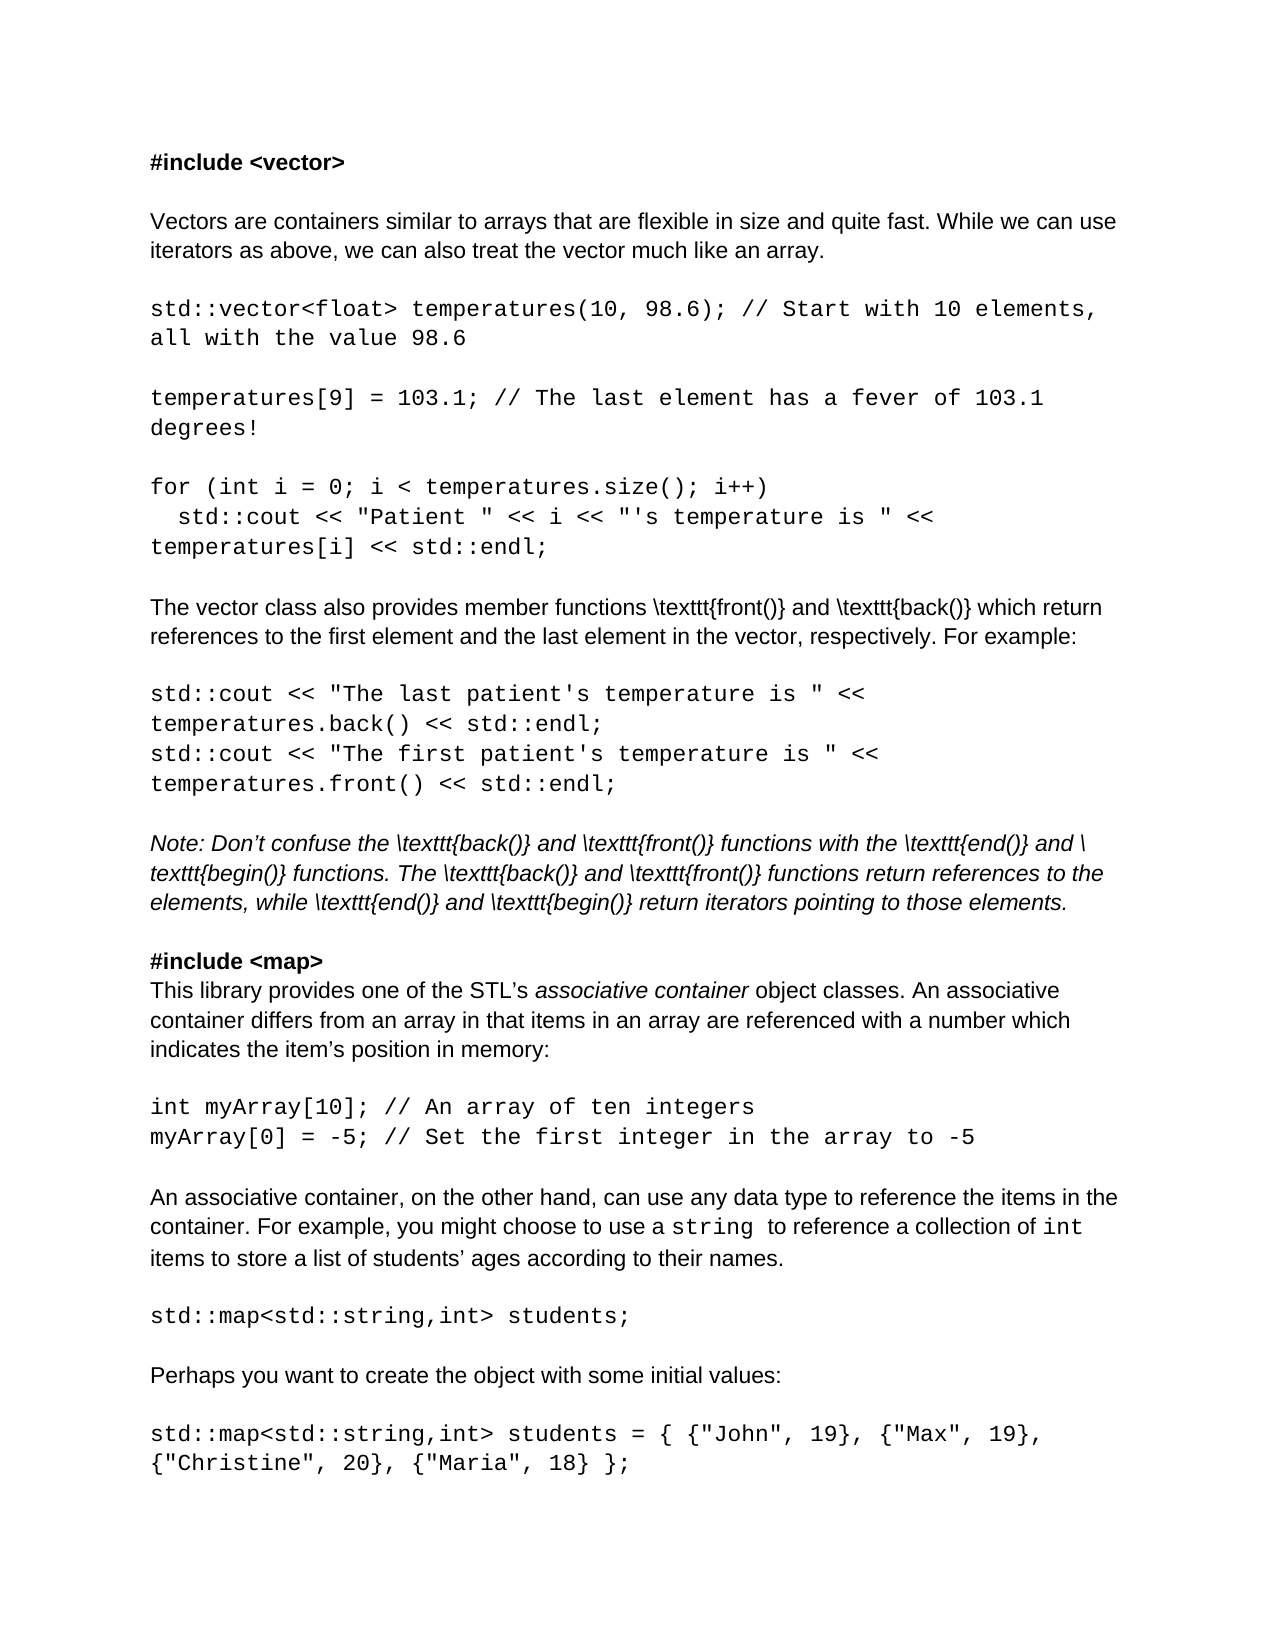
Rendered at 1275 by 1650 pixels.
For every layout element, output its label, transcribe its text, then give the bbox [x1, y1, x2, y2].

text for (int i = 0; i < temperatures.size(); i++) [150, 476, 1125, 502]
text std::vector<float> temperatures(10, 98.6); // Start with 10 elements, all with the value 98.6 [150, 297, 1125, 353]
text std::cout << "The last patient's temperature is " << temperatures.back() << std::endl; [150, 682, 1125, 738]
text int myArray[10]; // An array of ten integers [150, 1095, 1125, 1121]
text This library provides one of the STL’s associative container object classes. An associative container differs from an array in that items in an array are referenced with a number which indicates the item’s position in memory: [150, 978, 1125, 1062]
text std::cout << "Patient " << i << "'s temperature is " << temperatures[i] << std::endl; [150, 505, 1125, 561]
text std::cout << "The first patient's temperature is " << temperatures.front() << std::endl; [150, 742, 1125, 798]
text std::map<std::string,int> students; [150, 1304, 1125, 1330]
text Vectors are containers similar to arrays that are flexible in size and quite fast. While we can use iterators as above, we can also treat the vector much like an array. [150, 209, 1125, 264]
text #include <vector> [150, 150, 1125, 176]
text myArray[0] = -5; // Set the first integer in the array to -5 [150, 1125, 1125, 1151]
text #include <map> [150, 948, 1125, 974]
text The vector class also provides member functions \texttt{front()} and \texttt{back()} which return references to the first element and the last element in the vector, respectively. For example: [150, 594, 1125, 649]
text std::map<std::string,int> students = { {"John", 19}, {"Max", 19}, {"Christine", 20}, {"Maria", 18} }; [150, 1422, 1125, 1478]
text Perhaps you want to create the object with some initial values: [150, 1363, 1125, 1389]
text An associative container, on the other hand, can use any data type to reference the items in the container. For example, you might choose to use a string to reference a collection of int items to store a list of students’ ages according to their names. [150, 1184, 1125, 1271]
text Note: Don’t confuse the \texttt{back()} and \texttt{front()} functions with the \texttt{end()} and \texttt{begin()} functions. The \texttt{back()} and \texttt{front()} functions return references to the elements, while \texttt{end()} and \texttt{begin()} return iterators pointing to those elements. [150, 831, 1125, 915]
text temperatures[9] = 103.1; // The last element has a fever of 103.1 degrees! [150, 386, 1125, 442]
